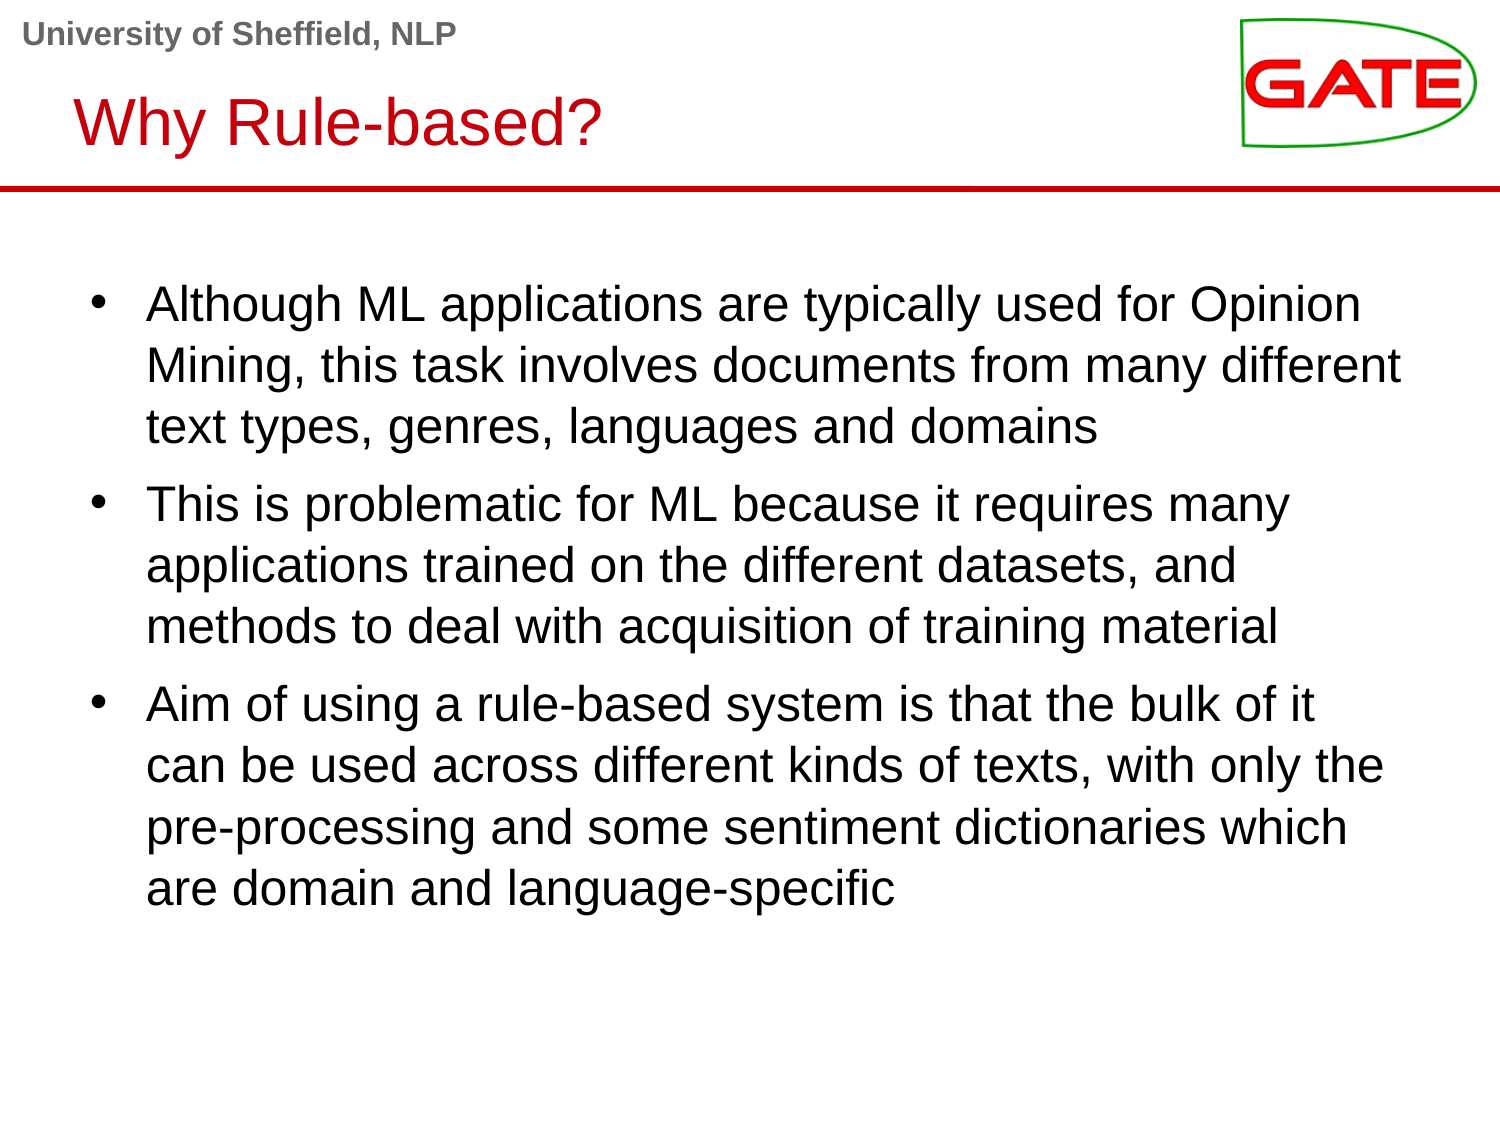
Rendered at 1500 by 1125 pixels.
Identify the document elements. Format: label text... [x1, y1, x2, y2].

picture [1240, 18, 1477, 148]
title Why Rule-based? [59, 21, 1300, 225]
list Although ML applications are typically used for Opinion Mining, this task involves documents from many different text types, genres, languages and domains This is problematic for ML because it requires many applications trained on the different datasets, and methods to deal with acquisition of training material Aim of using a rule-based system is that the bulk of it can be used across different kinds of texts, with only the pre-processing and some sentiment dictionaries which are domain and language-specific [75, 262, 1426, 1006]
